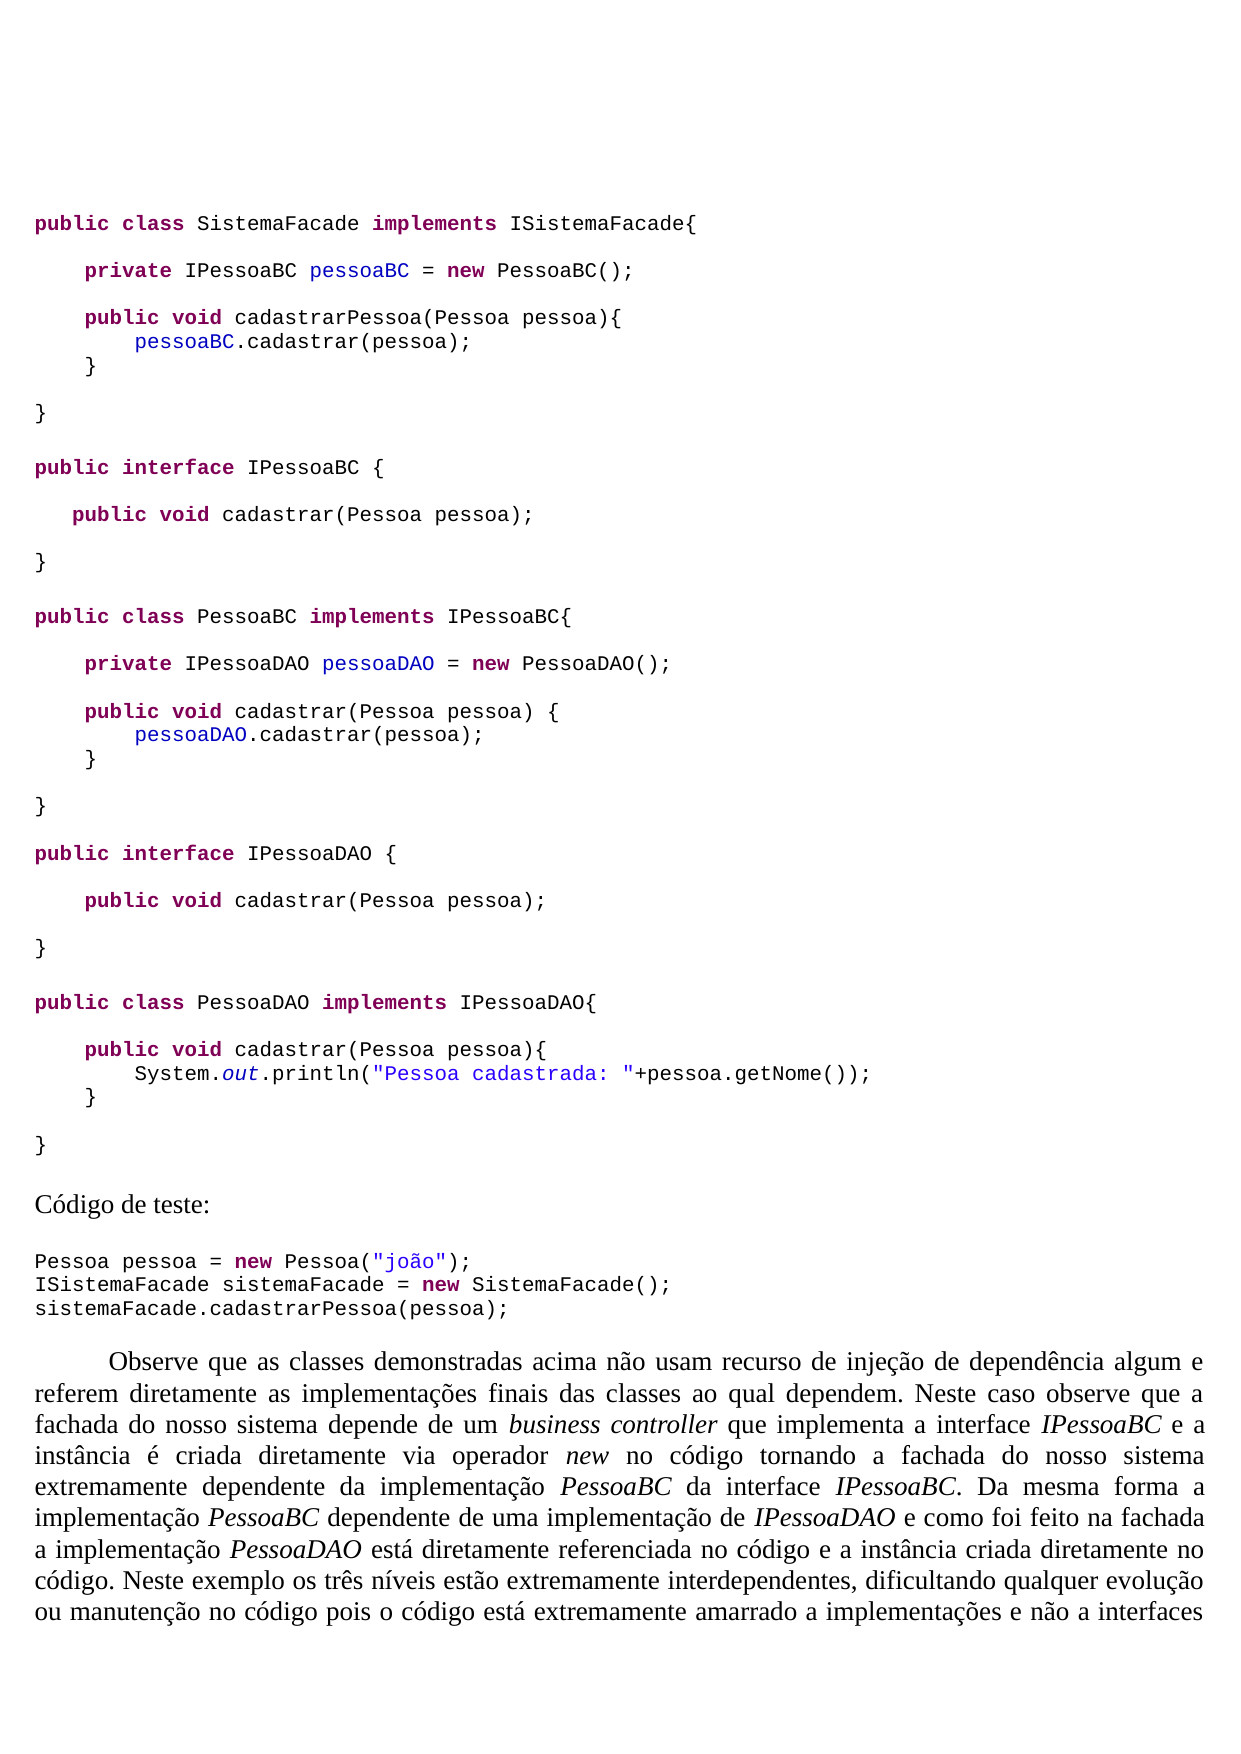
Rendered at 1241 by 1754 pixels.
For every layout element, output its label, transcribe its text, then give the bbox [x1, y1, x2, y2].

text } [34, 748, 1206, 772]
text private IPessoaDAO pessoaDAO = new PessoaDAO(); [34, 653, 1206, 677]
text Pessoa pessoa = new Pessoa("joão"); [34, 1251, 1206, 1274]
text public interface IPessoaDAO { [34, 842, 1206, 866]
text public class SistemaFacade implements ISistemaFacade{ [34, 213, 1206, 236]
text public interface IPessoaBC { [34, 457, 1206, 480]
text } [34, 1086, 1206, 1110]
text System.out.println("Pessoa cadastrada: "+pessoa.getNome()); [34, 1063, 1206, 1086]
text } [34, 795, 1206, 819]
text } [34, 551, 1206, 575]
text public void cadastrarPessoa(Pessoa pessoa){ [34, 307, 1206, 331]
text public void cadastrar(Pessoa pessoa); [34, 504, 1206, 528]
text sistemaFacade.cadastrarPessoa(pessoa); [34, 1298, 1206, 1322]
text pessoaDAO.cadastrar(pessoa); [34, 724, 1206, 748]
text } [34, 402, 1206, 426]
text public void cadastrar(Pessoa pessoa){ [34, 1039, 1206, 1063]
text Código de teste: [34, 1188, 1206, 1220]
text public void cadastrar(Pessoa pessoa); [34, 890, 1206, 913]
text private IPessoaBC pessoaBC = new PessoaBC(); [34, 260, 1206, 284]
text ISistemaFacade sistemaFacade = new SistemaFacade(); [34, 1274, 1206, 1298]
text public void cadastrar(Pessoa pessoa) { [34, 701, 1206, 724]
text public class PessoaDAO implements IPessoaDAO{ [34, 992, 1206, 1016]
text } [34, 937, 1206, 961]
text } [34, 354, 1206, 378]
text public class PessoaBC implements IPessoaBC{ [34, 606, 1206, 630]
text } [34, 1134, 1206, 1157]
text pessoaBC.cadastrar(pessoa); [34, 331, 1206, 354]
text Observe que as classes demonstradas acima não usam recurso de injeção de dependência algum e referem diretamente as implementações finais das classes ao qual dependem. Neste caso observe que a fachada do nosso sistema depende de um business controller que implementa a interface IPessoaBC e a instância é criada diretamente via operador new no código tornando a fachada do nosso sistema extremamente dependente da implementação PessoaBC da interface IPessoaBC. Da mesma forma a implementação PessoaBC dependente de uma implementação de IPessoaDAO e como foi feito na fachada a implementação PessoaDAO está diretamente referenciada no código e a instância criada diretamente no código. Neste exemplo os três níveis estão extremamente interdependentes, dificultando qualquer evolução ou manutenção no código pois o código está extremamente amarrado a implementações e não a interfaces [34, 1345, 1206, 1626]
